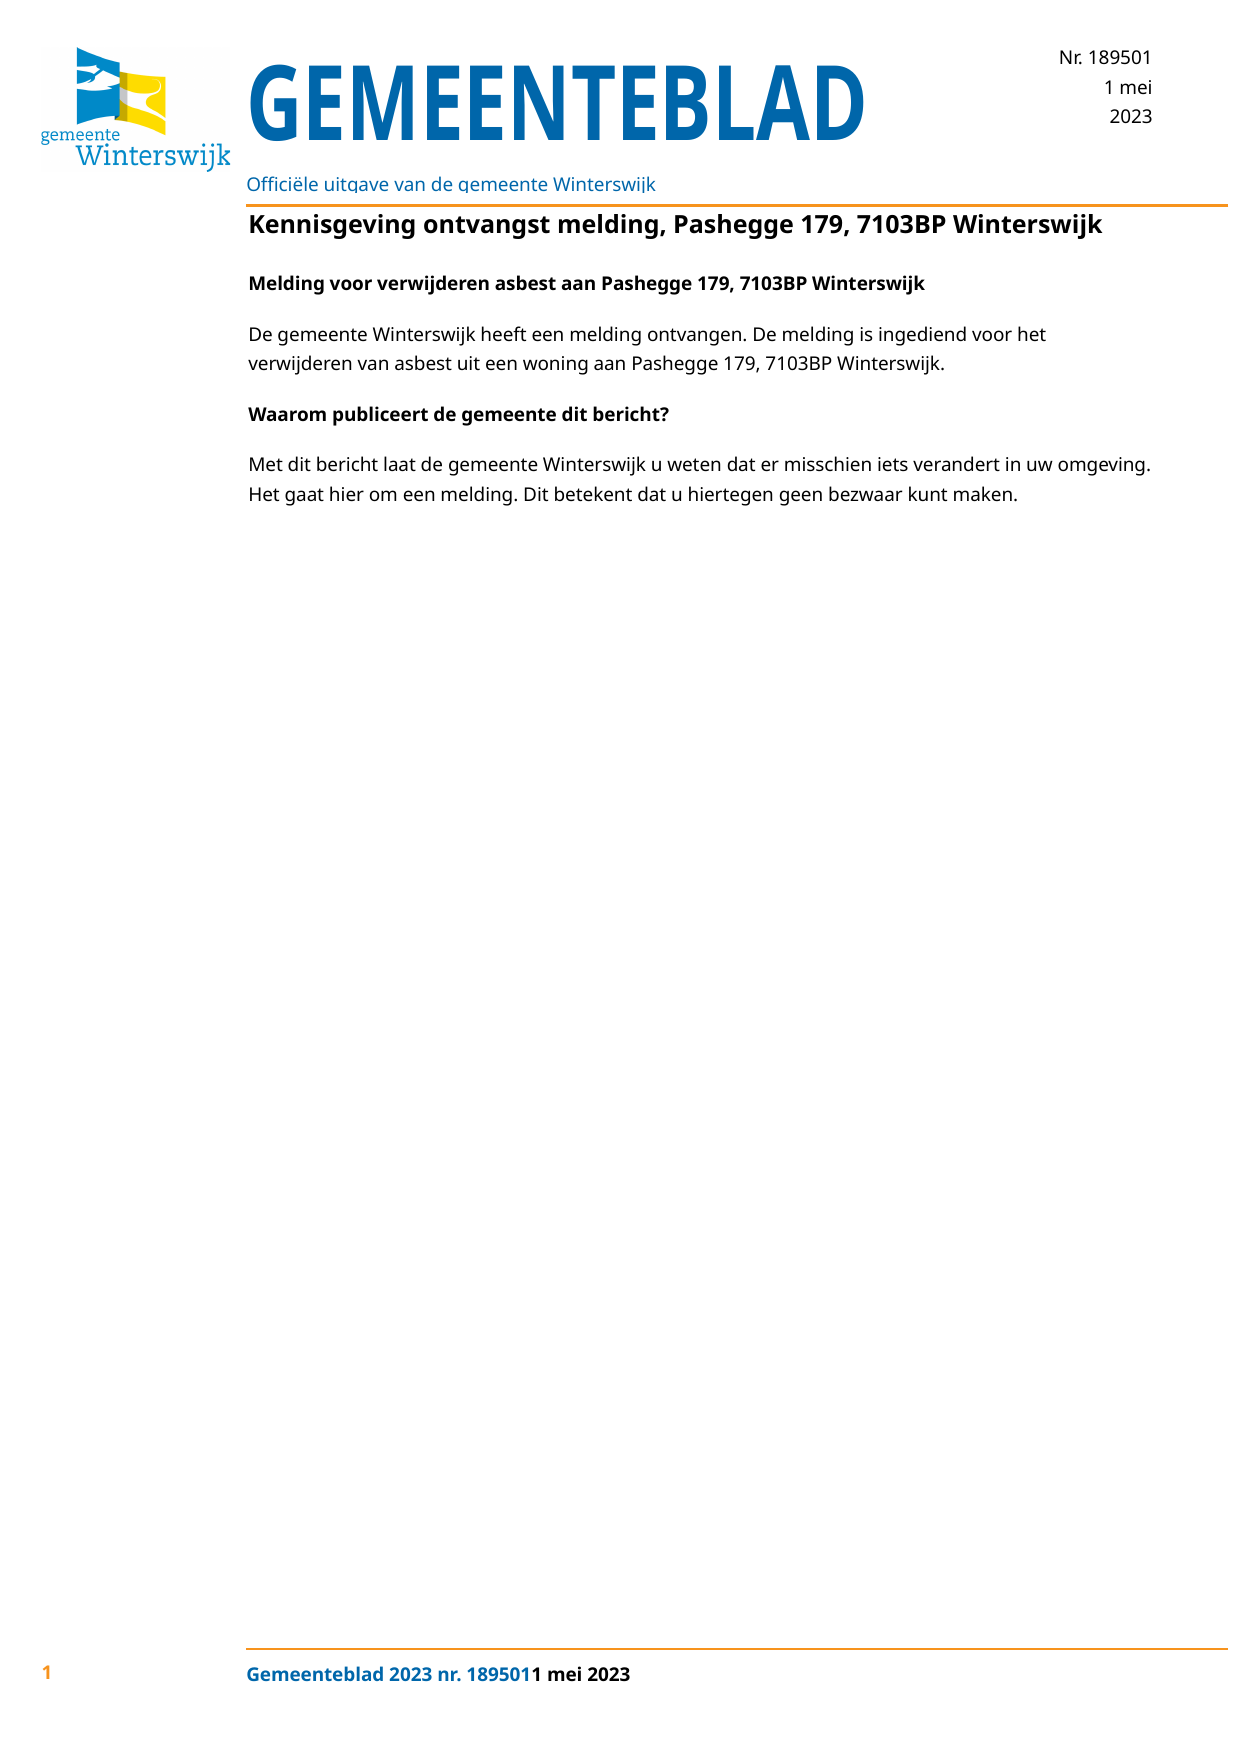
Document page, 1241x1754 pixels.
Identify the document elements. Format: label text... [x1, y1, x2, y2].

text Met dit bericht laat de gemeente Winterswijk u weten dat er misschien iets verandert in uw omgeving. Het gaat hier om een melding. Dit betekent dat u hiertegen geen bezwaar kunt maken. [248, 451, 1152, 506]
text De gemeente Winterswijk heeft een melding ontvangen. De melding is ingediend voor het verwijderen van asbest uit een woning aan Pashegge 179, 7103BP Winterswijk. [248, 321, 1152, 376]
picture [41, 47, 231, 172]
text Waarom publiceert de gemeente dit bericht? [248, 401, 1152, 426]
picture [225, 153, 231, 162]
text Melding voor verwijderen asbest aan Pashegge 179, 7103BP Winterswijk [248, 270, 1152, 296]
text Kennisgeving ontvangst melding, Pashegge 179, 7103BP Winterswijk [248, 207, 1152, 241]
